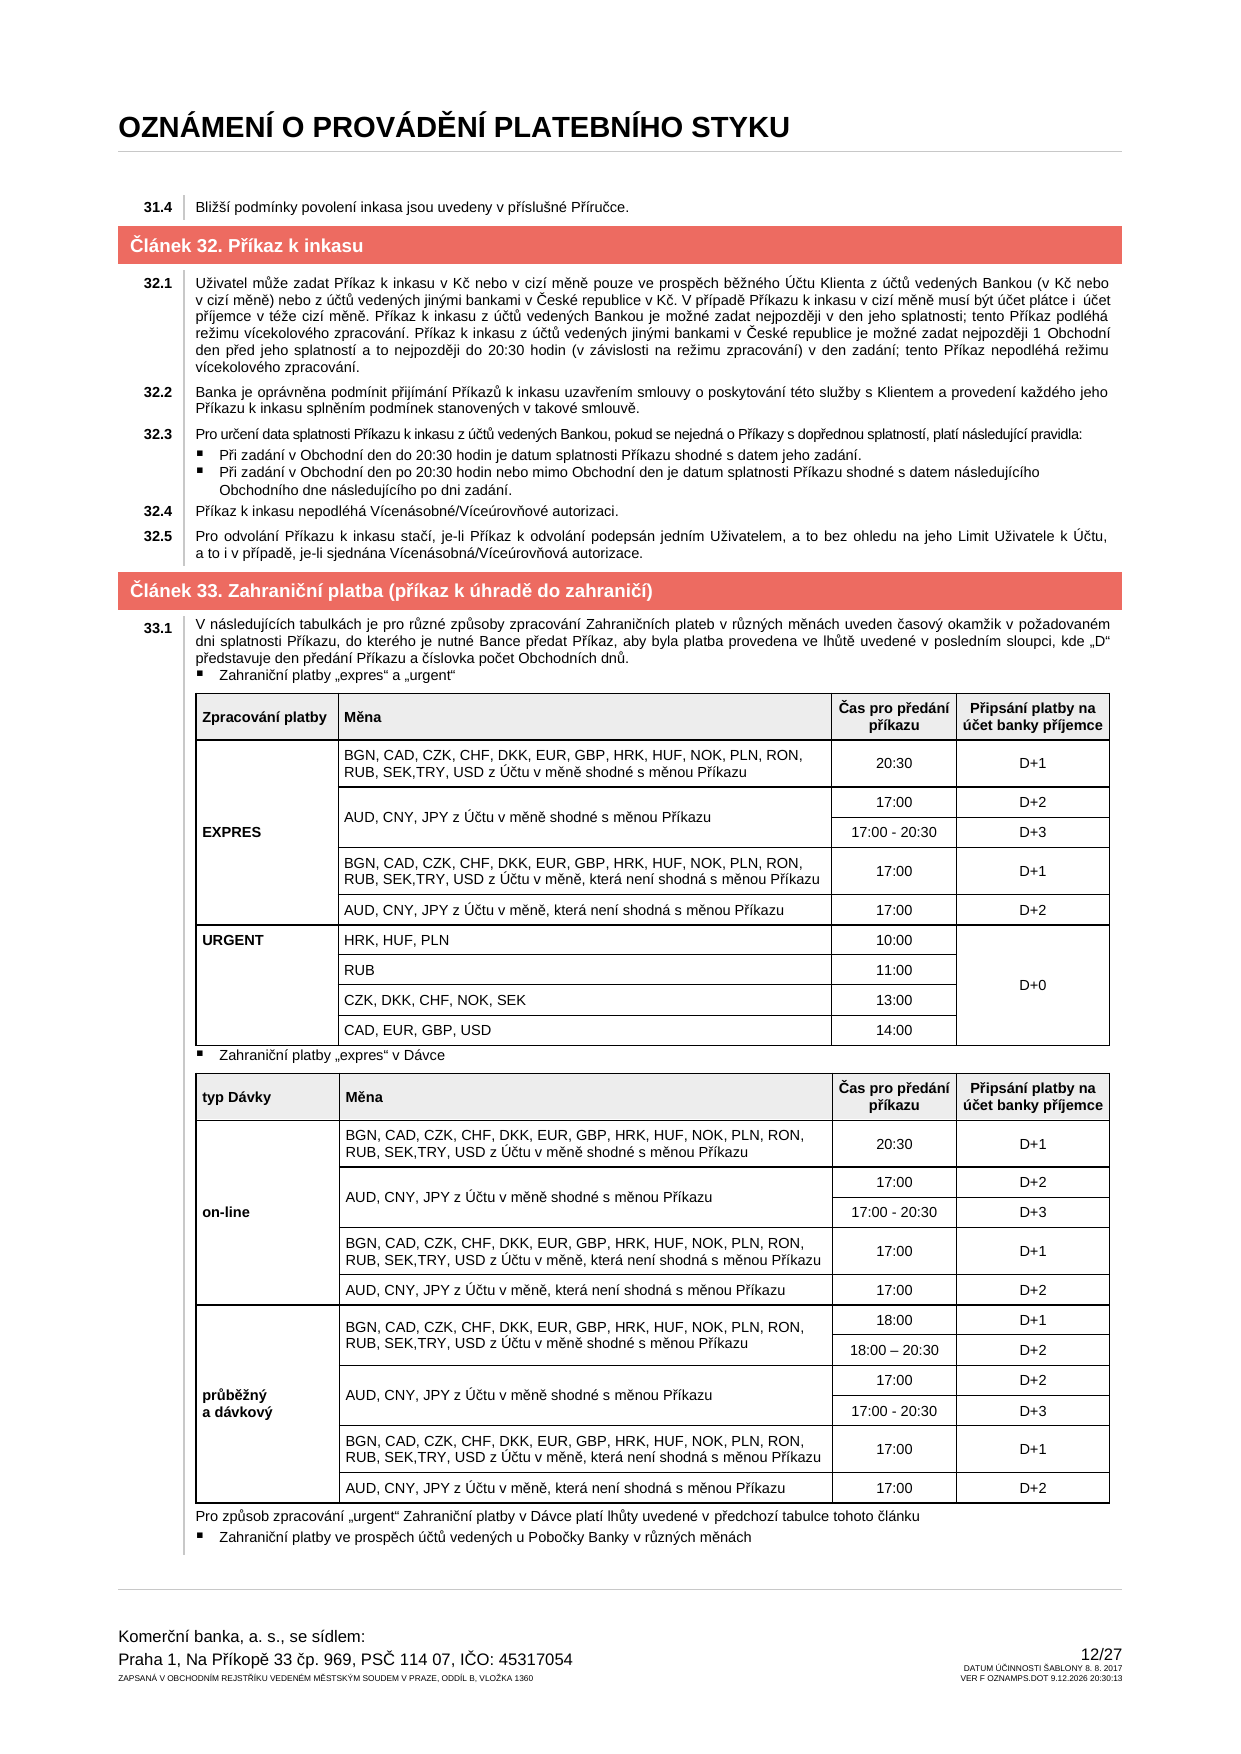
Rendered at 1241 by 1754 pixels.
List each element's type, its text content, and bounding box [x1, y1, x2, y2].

table_cell BGN, CAD, CZK, CHF, DKK, EUR, GBP, HRK, HUF, NOK, PLN, RON, RUB, SEK,TRY, USD z Účtu v měně shodné s měnou Příkazu [339, 741, 831, 786]
table_cell CAD, EUR, GBP, USD [339, 1016, 831, 1045]
table_cell 17:00 [833, 1426, 956, 1472]
table_header Čas pro předání příkazu [833, 1074, 956, 1119]
table_cell BGN, CAD, CZK, CHF, DKK, EUR, GBP, HRK, HUF, NOK, PLN, RON, RUB, SEK,TRY, USD z Účtu v měně, která není shodná s měnou Příkazu [340, 1426, 832, 1472]
table_cell AUD, CNY, JPY z Účtu v měně, která není shodná s měnou Příkazu [340, 1275, 832, 1304]
table_cell 17:00 [833, 1473, 956, 1502]
table_cell 17:00 [833, 1168, 956, 1197]
table_cell 17:00 [833, 1366, 956, 1395]
table_cell 17:00 [832, 895, 956, 924]
table_cell 20:30 [833, 1121, 956, 1166]
table_cell Pro odvolání Příkazu k inkasu stačí, je-li Příkaz k odvolání podepsán jedním Uživatelem, a to bez ohledu na jeho Limit Uživatele k Účtu, a to i v případě, je-li sjednána Vícenásobná/Víceúrovňová autorizace. [185, 524, 1122, 566]
table_cell D+1 [957, 741, 1109, 786]
table_cell AUD, CNY, JPY z Účtu v měně shodné s měnou Příkazu [340, 1168, 832, 1227]
table_cell Článek 32. Příkaz k inkasu [118, 226, 1122, 264]
table_cell 18:00 [833, 1306, 956, 1334]
table_header Čas pro předání příkazu [832, 694, 956, 739]
table_cell 13:00 [832, 985, 956, 1014]
table_cell 17:00 - 20:30 [833, 1198, 956, 1227]
table_cell D+3 [957, 1396, 1109, 1425]
table_cell on-line [197, 1121, 339, 1304]
table_cell [118, 264, 1122, 270]
table_cell 18:00 – 20:30 [833, 1335, 956, 1364]
table_cell 17:00 [833, 1275, 956, 1304]
table_cell Článek 33. Zahraniční platba (příkaz k úhradě do zahraničí) [118, 572, 1122, 610]
table_cell D+3 [957, 818, 1109, 847]
table_cell 20:30 [832, 741, 956, 786]
table_cell EXPRES [197, 741, 338, 924]
table_cell 32.1 [118, 270, 183, 379]
table_header Měna [340, 1074, 832, 1119]
table_cell Příkaz k inkasu nepodléhá Vícenásobné/Víceúrovňové autorizaci. [185, 499, 1122, 524]
table_cell 32.4 [118, 499, 183, 524]
table_header Zpracování platby [197, 694, 338, 739]
table_cell D+1 [957, 1228, 1109, 1274]
table_cell D+3 [957, 1198, 1109, 1227]
table_cell 32.2 [118, 379, 183, 421]
table_cell BGN, CAD, CZK, CHF, DKK, EUR, GBP, HRK, HUF, NOK, PLN, RON, RUB, SEK,TRY, USD z Účtu v měně shodné s měnou Příkazu [340, 1306, 832, 1364]
table_cell AUD, CNY, JPY z Účtu v měně shodné s měnou Příkazu [340, 1366, 832, 1425]
table_cell V následujících tabulkách je pro různé způsoby zpracování Zahraničních plateb v různých měnách uveden časový okamžik v požadovaném dni splatnosti Příkazu, do kterého je nutné Bance předat Příkaz, aby byla platba provedena ve lhůtě uvedené v posledním sloupci, kde „D“ představuje den předání Příkazu a číslovka počet Obchodních dnů. Zahraniční platby „expres“ a „urgent“ Zahraniční platby „expres“ v Dávce Pro způsob zpracování „urgent“ Zahraniční platby v Dávce platí lhůty uvedené v předchozí tabulce tohoto článku Zahraniční platby ve prospěch účtů vedených u Pobočky Banky v různých měnách [185, 616, 1122, 1555]
table_cell D+2 [957, 1275, 1109, 1304]
table_cell D+0 [957, 926, 1109, 1045]
table_cell URGENT [197, 926, 338, 1045]
table_cell 11:00 [832, 955, 956, 984]
table_cell CZK, DKK, CHF, NOK, SEK [339, 985, 831, 1014]
table_cell [118, 610, 1122, 616]
table_cell 33.1 [118, 616, 183, 1555]
table_cell 17:00 [832, 848, 956, 894]
table_cell 17:00 - 20:30 [833, 1396, 956, 1425]
table_cell RUB [339, 955, 831, 984]
table_cell průběžný a dávkový [197, 1306, 339, 1502]
table_cell D+1 [957, 1306, 1109, 1334]
table_header Připsání platby na účet banky příjemce [957, 694, 1109, 739]
table_cell AUD, CNY, JPY z Účtu v měně, která není shodná s měnou Příkazu [340, 1473, 832, 1502]
table_cell Bližší podmínky povolení inkasa jsou uvedeny v příslušné Příručce. [185, 195, 1122, 220]
table_cell D+2 [957, 1366, 1109, 1395]
table_cell D+2 [957, 1473, 1109, 1502]
table_cell 17:00 [832, 788, 956, 817]
table_cell BGN, CAD, CZK, CHF, DKK, EUR, GBP, HRK, HUF, NOK, PLN, RON, RUB, SEK,TRY, USD z Účtu v měně, která není shodná s měnou Příkazu [340, 1228, 832, 1274]
table_cell [118, 220, 1122, 226]
table_header typ Dávky [197, 1074, 339, 1119]
table_cell D+2 [957, 1335, 1109, 1364]
table_cell HRK, HUF, PLN [339, 926, 831, 954]
table_cell 17:00 [833, 1228, 956, 1274]
table_cell AUD, CNY, JPY z Účtu v měně, která není shodná s měnou Příkazu [339, 895, 831, 924]
table_header Měna [339, 694, 831, 739]
table_cell 14:00 [832, 1016, 956, 1045]
table_header Připsání platby na účet banky příjemce [957, 1074, 1109, 1119]
table_cell D+1 [957, 1426, 1109, 1472]
table_cell Pro určení data splatnosti Příkazu k inkasu z účtů vedených Bankou, pokud se nejedná o Příkazy s dopřednou splatností, platí následující pravidla: Při zadání v Obchodní den do 20:30 hodin je datum splatnosti Příkazu shodné s datem jeho zadání. Při zadání v Obchodní den po 20:30 hodin nebo mimo Obchodní den je datum splatnosti Příkazu shodné s datem následujícího Obchodního dne následujícího po dni zadání. [185, 421, 1122, 499]
table_cell 10:00 [832, 926, 956, 954]
table_cell 31.4 [118, 195, 183, 220]
table_cell D+1 [957, 848, 1109, 894]
table_cell D+2 [957, 1168, 1109, 1197]
table_cell AUD, CNY, JPY z Účtu v měně shodné s měnou Příkazu [339, 788, 831, 847]
table_cell 17:00 - 20:30 [832, 818, 956, 847]
table_cell Uživatel může zadat Příkaz k inkasu v Kč nebo v cizí měně pouze ve prospěch běžného Účtu Klienta z účtů vedených Bankou (v Kč nebo v cizí měně) nebo z účtů vedených jinými bankami v České republice v Kč. V případě Příkazu k inkasu v cizí měně musí být účet plátce i účet příjemce v téže cizí měně. Příkaz k inkasu z účtů vedených Bankou je možné zadat nejpozději v den jeho splatnosti; tento Příkaz podléhá režimu vícekolového zpracování. Příkaz k inkasu z účtů vedených jinými bankami v České republice je možné zadat nejpozději 1 Obchodní den před jeho splatností a to nejpozději do 20:30 hodin (v závislosti na režimu zpracování) v den zadání; tento Příkaz nepodléhá režimu vícekolového zpracování. [185, 270, 1122, 379]
table_cell 32.3 [118, 421, 183, 499]
table_cell BGN, CAD, CZK, CHF, DKK, EUR, GBP, HRK, HUF, NOK, PLN, RON, RUB, SEK,TRY, USD z Účtu v měně, která není shodná s měnou Příkazu [339, 848, 831, 894]
table_cell D+2 [957, 895, 1109, 924]
table_cell D+2 [957, 788, 1109, 817]
table_cell 32.5 [118, 524, 183, 566]
table_cell Banka je oprávněna podmínit přijímání Příkazů k inkasu uzavřením smlouvy o poskytování této služby s Klientem a provedení každého jeho Příkazu k inkasu splněním podmínek stanovených v takové smlouvě. [185, 379, 1122, 421]
table_cell BGN, CAD, CZK, CHF, DKK, EUR, GBP, HRK, HUF, NOK, PLN, RON, RUB, SEK,TRY, USD z Účtu v měně shodné s měnou Příkazu [340, 1121, 832, 1166]
table_cell D+1 [957, 1121, 1109, 1166]
table_cell [118, 566, 1122, 572]
